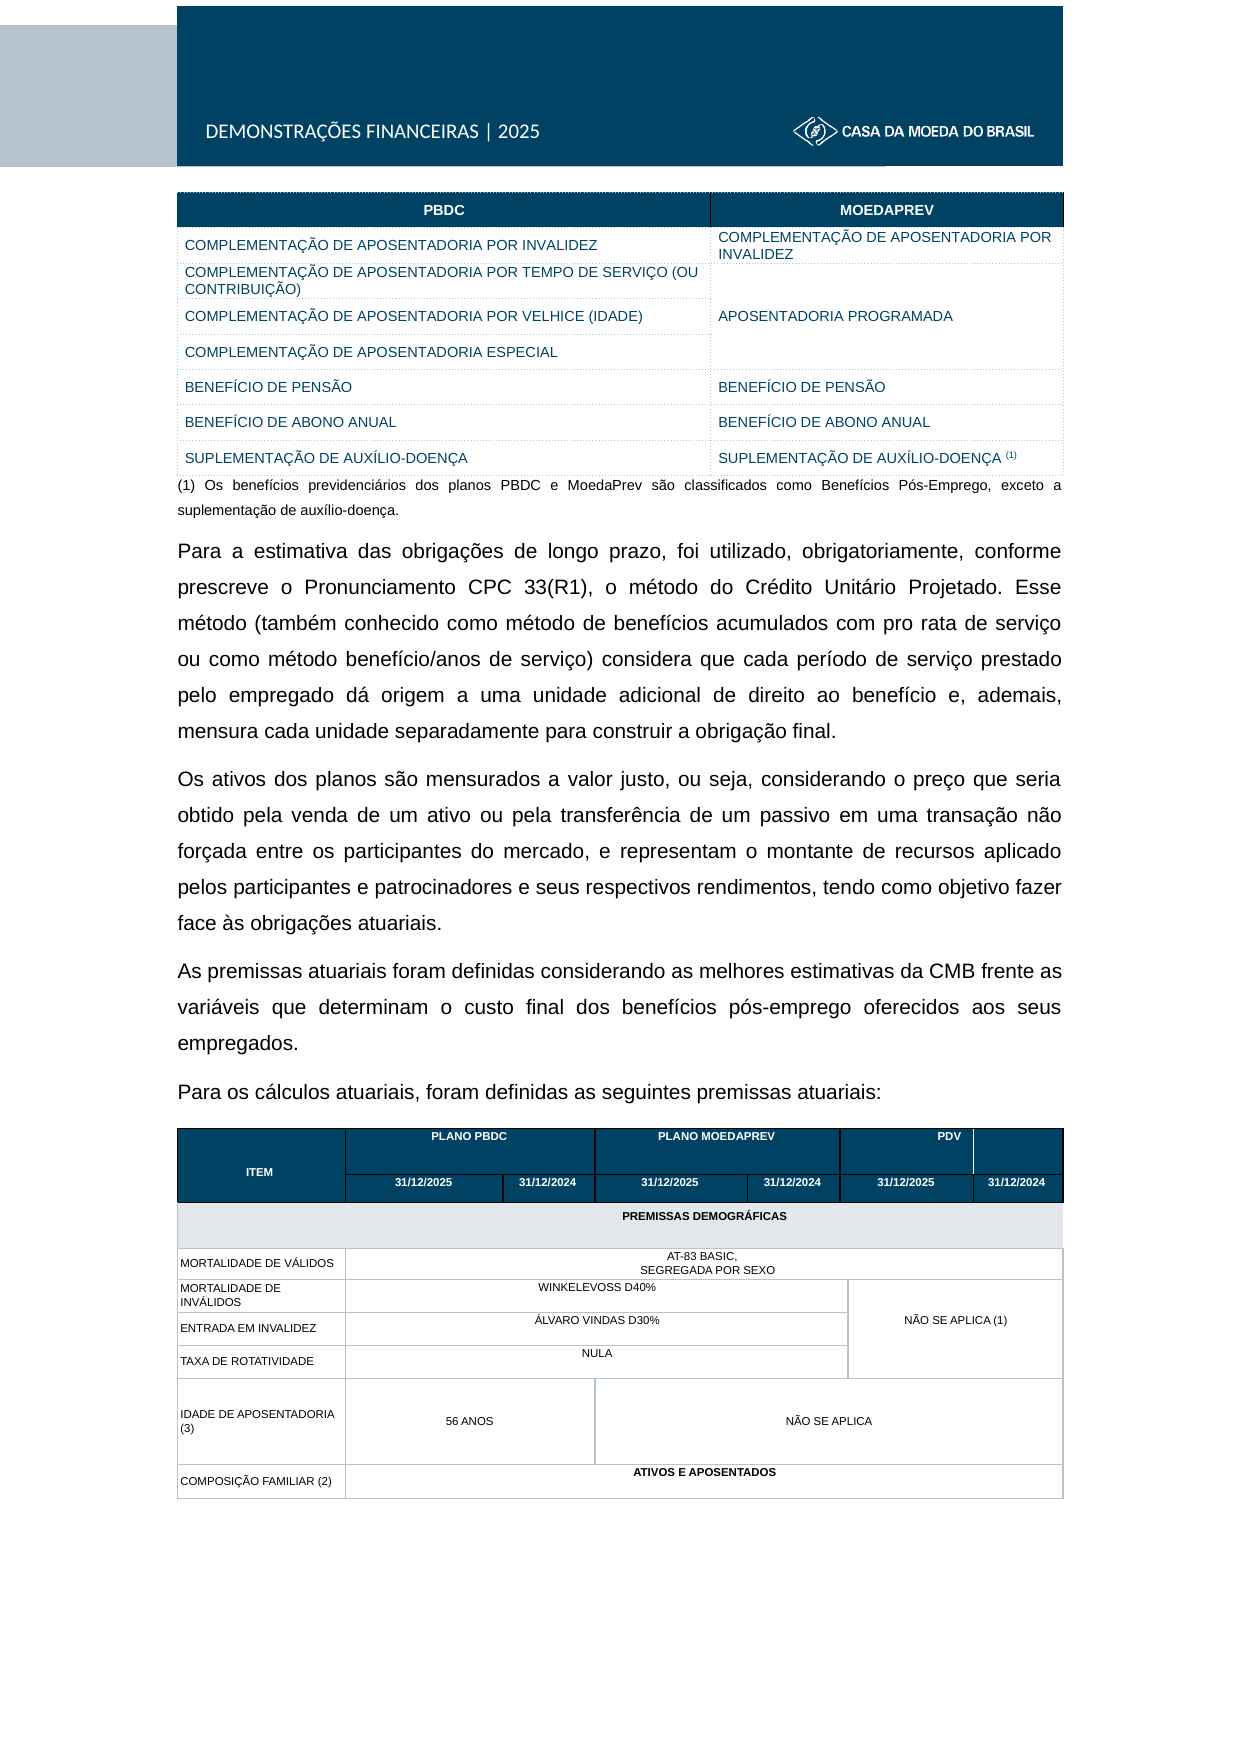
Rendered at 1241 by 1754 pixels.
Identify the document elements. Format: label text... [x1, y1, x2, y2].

table_cell BENEFÍCIO DE PENSÃO [177, 369, 711, 404]
table_cell 31/12/2024 [748, 1175, 839, 1202]
table_cell BENEFÍCIO DE ABONO ANUAL [177, 404, 711, 440]
table_cell APOSENTADORIA PROGRAMADA [711, 263, 1063, 369]
table_cell MORTALIDADE DE VÁLIDOS [178, 1249, 345, 1279]
table_cell PREMISSAS DEMOGRÁFICAS [345, 1203, 1063, 1248]
table_cell 31/12/2025 [346, 1175, 502, 1202]
table_cell BENEFÍCIO DE PENSÃO [711, 369, 1063, 404]
table_cell SUPLEMENTAÇÃO DE AUXÍLIO-DOENÇA [177, 440, 711, 475]
table_cell MOEDAPREV [711, 192, 1063, 227]
text Para a estimativa das obrigações de longo prazo, foi utilizado, obrigatoriamente, conforme prescreve o Pronunciamento CPC 33(R1), o método do Crédito Unitário Projetado. Esse método (também conhecido como método de benefícios acumulados com pro rata de serviço ou como método benefício/anos de serviço) considera que cada período de serviço prestado pelo empregado dá origem a uma unidade adicional de direito ao benefício e, ademais, mensura cada unidade separadamente para construir a obrigação final. [177, 539, 1063, 743]
table_header PDV [841, 1129, 973, 1174]
table_cell 31/12/2024 [504, 1175, 594, 1202]
table_cell 31/12/2024 [974, 1175, 1062, 1202]
table_cell TAXA DE ROTATIVIDADE [178, 1346, 345, 1378]
table_header PLANO PBDC [346, 1129, 594, 1174]
table_cell AT-83 BASIC, SEGREGADA POR SEXO [346, 1249, 1062, 1279]
table_cell COMPLEMENTAÇÃO DE APOSENTADORIA POR TEMPO DE SERVIÇO (OU CONTRIBUIÇÃO) [177, 263, 711, 298]
table_cell ATIVOS E APOSENTADOS [346, 1465, 1062, 1497]
table_header PLANO MOEDAPREV [596, 1129, 839, 1174]
text (1) Os benefícios previdenciários dos planos PBDC e MoedaPrev são classificados como Benefícios Pós-Emprego, exceto a suplementação de auxílio-doença. [177, 476, 1063, 518]
table_cell NULA [346, 1346, 847, 1378]
table_cell 31/12/2025 [596, 1175, 747, 1202]
table_cell NÃO SE APLICA (1) [849, 1280, 1062, 1378]
table_cell BENEFÍCIO DE ABONO ANUAL [711, 404, 1063, 440]
text Os ativos dos planos são mensurados a valor justo, ou seja, considerando o preço que seria obtido pela venda de um ativo ou pela transferência de um passivo em uma transação não forçada entre os participantes do mercado, e representam o montante de recursos aplicado pelos participantes e patrocinadores e seus respectivos rendimentos, tendo como objetivo fazer face às obrigações atuariais. [177, 767, 1063, 935]
table_cell [178, 1203, 345, 1248]
table_cell COMPLEMENTAÇÃO DE APOSENTADORIA POR INVALIDEZ [711, 227, 1063, 263]
table_cell WINKELEVOSS D40% [346, 1280, 847, 1312]
table_cell ÁLVARO VINDAS D30% [346, 1313, 847, 1345]
table_cell COMPLEMENTAÇÃO DE APOSENTADORIA POR VELHICE (IDADE) [177, 298, 711, 333]
table_cell COMPOSIÇÃO FAMILIAR (2) [178, 1465, 345, 1497]
table_cell MORTALIDADE DE INVÁLIDOS [178, 1280, 345, 1312]
table_cell SUPLEMENTAÇÃO DE AUXÍLIO-DOENÇA (1) [711, 440, 1063, 475]
table_cell 31/12/2025 [841, 1175, 973, 1202]
table_cell ENTRADA EM INVALIDEZ [178, 1313, 345, 1345]
table_cell COMPLEMENTAÇÃO DE APOSENTADORIA POR INVALIDEZ [177, 227, 711, 263]
table_header ITEM [178, 1129, 345, 1202]
table_cell IDADE DE APOSENTADORIA (3) [178, 1379, 345, 1464]
table_header [974, 1129, 1062, 1174]
table_cell PBDC [177, 192, 710, 227]
table_cell 56 ANOS [346, 1379, 594, 1464]
table_cell COMPLEMENTAÇÃO DE APOSENTADORIA ESPECIAL [177, 334, 711, 369]
table_cell NÃO SE APLICA [596, 1379, 1062, 1464]
text Para os cálculos atuariais, foram definidas as seguintes premissas atuariais: [177, 1079, 1063, 1103]
text As premissas atuariais foram definidas considerando as melhores estimativas da CMB frente as variáveis que determinam o custo final dos benefícios pós-emprego oferecidos aos seus empregados. [177, 959, 1063, 1055]
